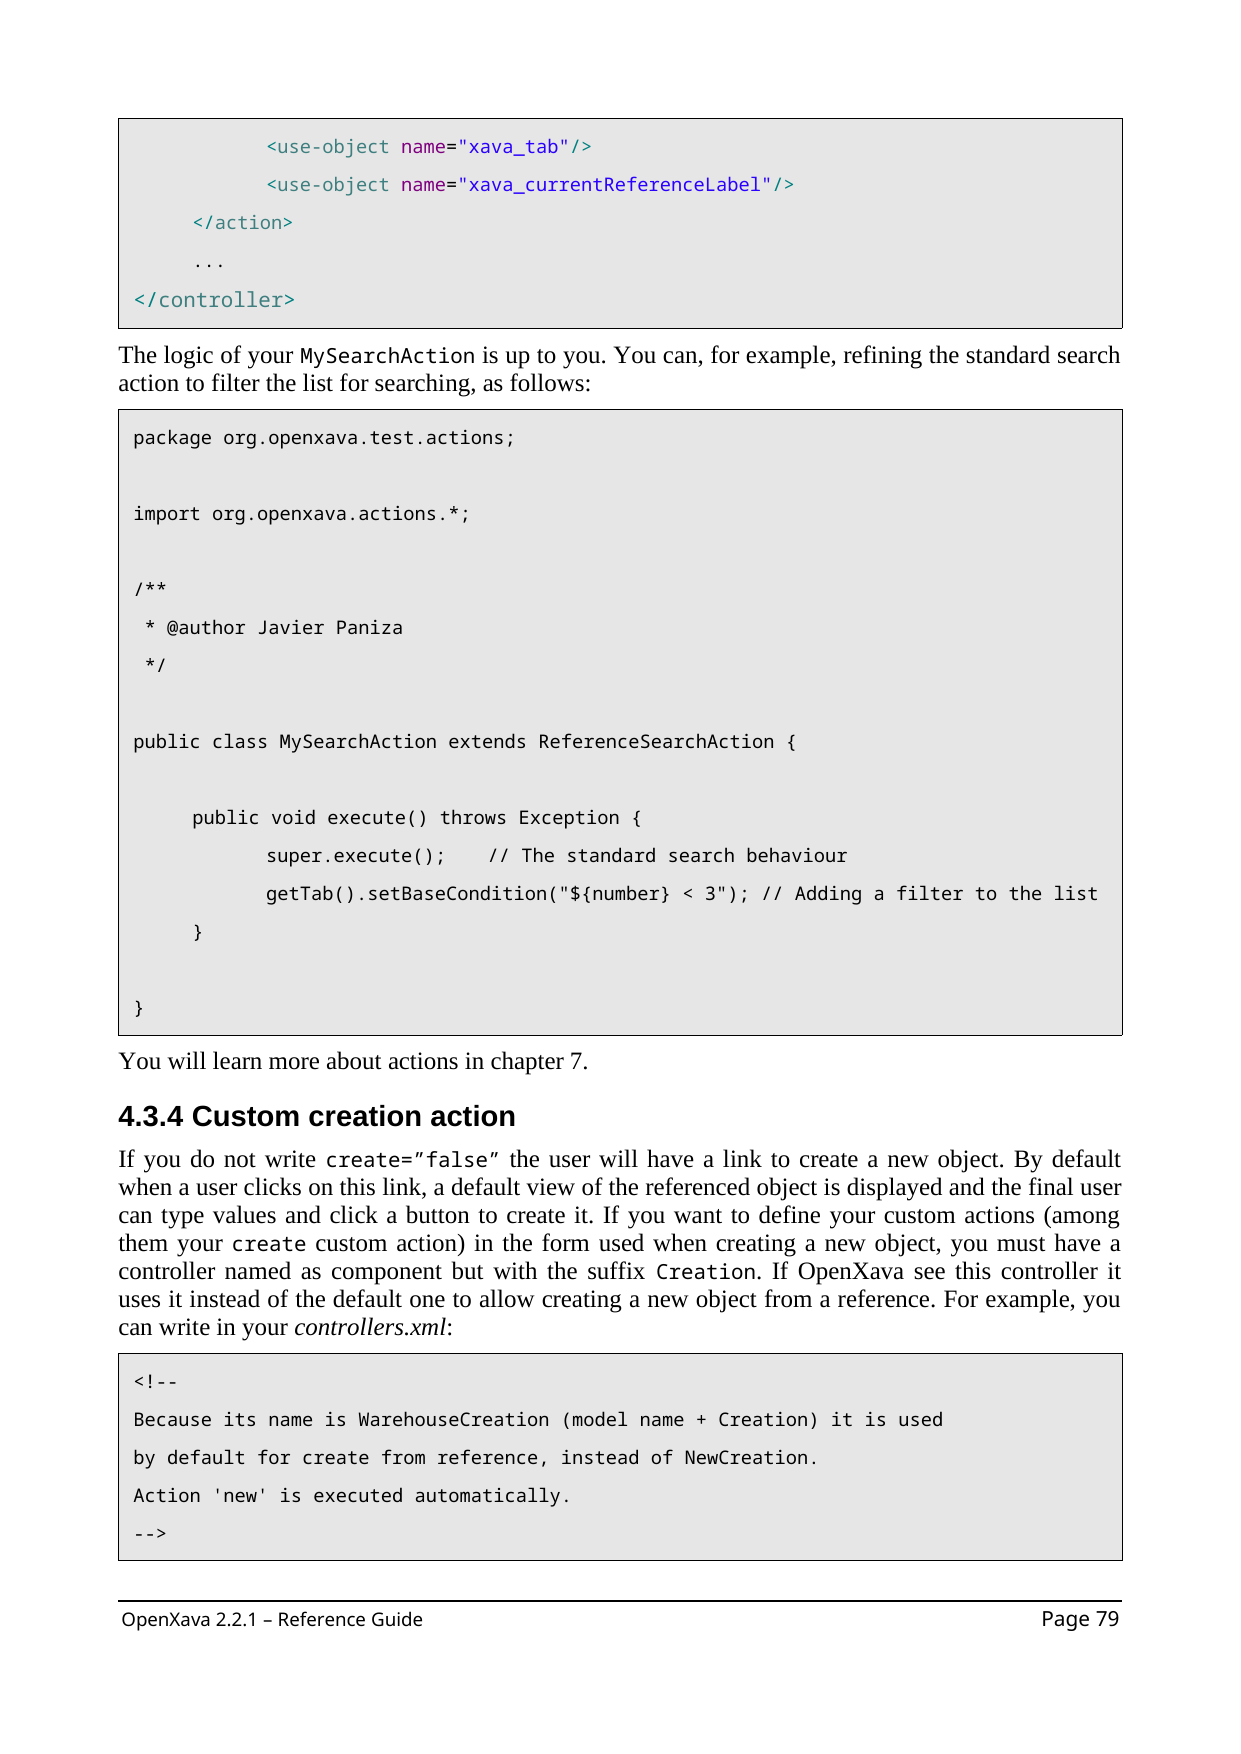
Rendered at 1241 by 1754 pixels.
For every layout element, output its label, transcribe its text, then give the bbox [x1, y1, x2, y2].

text super.execute(); // The standard search behaviour [119, 827, 1122, 865]
text </action> [119, 194, 1122, 232]
text ... [119, 232, 1122, 270]
text Action 'new' is executed automatically. [119, 1467, 1122, 1505]
text getTab().setBaseCondition("${number} < 3"); // Adding a filter to the list [119, 865, 1122, 903]
text /** [119, 561, 1122, 599]
text * @author Javier Paniza [119, 599, 1122, 637]
text </controller> [119, 270, 1122, 328]
text } [119, 903, 1122, 941]
text <!-- [119, 1354, 1122, 1391]
text public class MySearchAction extends ReferenceSearchAction { [119, 713, 1122, 751]
text <use-object name="xava_tab"/> [119, 119, 1122, 156]
text by default for create from reference, instead of NewCreation. [119, 1429, 1122, 1467]
text --> [119, 1505, 1122, 1560]
text */ [119, 637, 1122, 675]
text import org.openxava.actions.*; [119, 485, 1122, 523]
text If you do not write create=”false” the user will have a link to create a new object. By default when a user clicks on this link, a default view of the referenced object is displayed and the final user can type values and click a button to create it. If you want to define your custom actions (among them your create custom action) in the form used when creating a new object, you must have a controller named as component but with the suffix Creation. If OpenXava see this controller it uses it instead of the default one to allow creating a new object from a reference. For example, you can write in your controllers.xml: [118, 1145, 1122, 1341]
text public void execute() throws Exception { [119, 789, 1122, 827]
text package org.openxava.test.actions; [119, 410, 1122, 447]
text You will learn more about actions in chapter 7. [118, 1047, 1122, 1075]
text <use-object name="xava_currentReferenceLabel"/> [119, 156, 1122, 194]
text The logic of your MySearchAction is up to you. You can, for example, refining the standard search action to filter the list for searching, as follows: [118, 341, 1122, 397]
text } [119, 979, 1122, 1035]
subtitle Custom creation action [118, 1100, 1122, 1133]
text Because its name is WarehouseCreation (model name + Creation) it is used [119, 1391, 1122, 1429]
